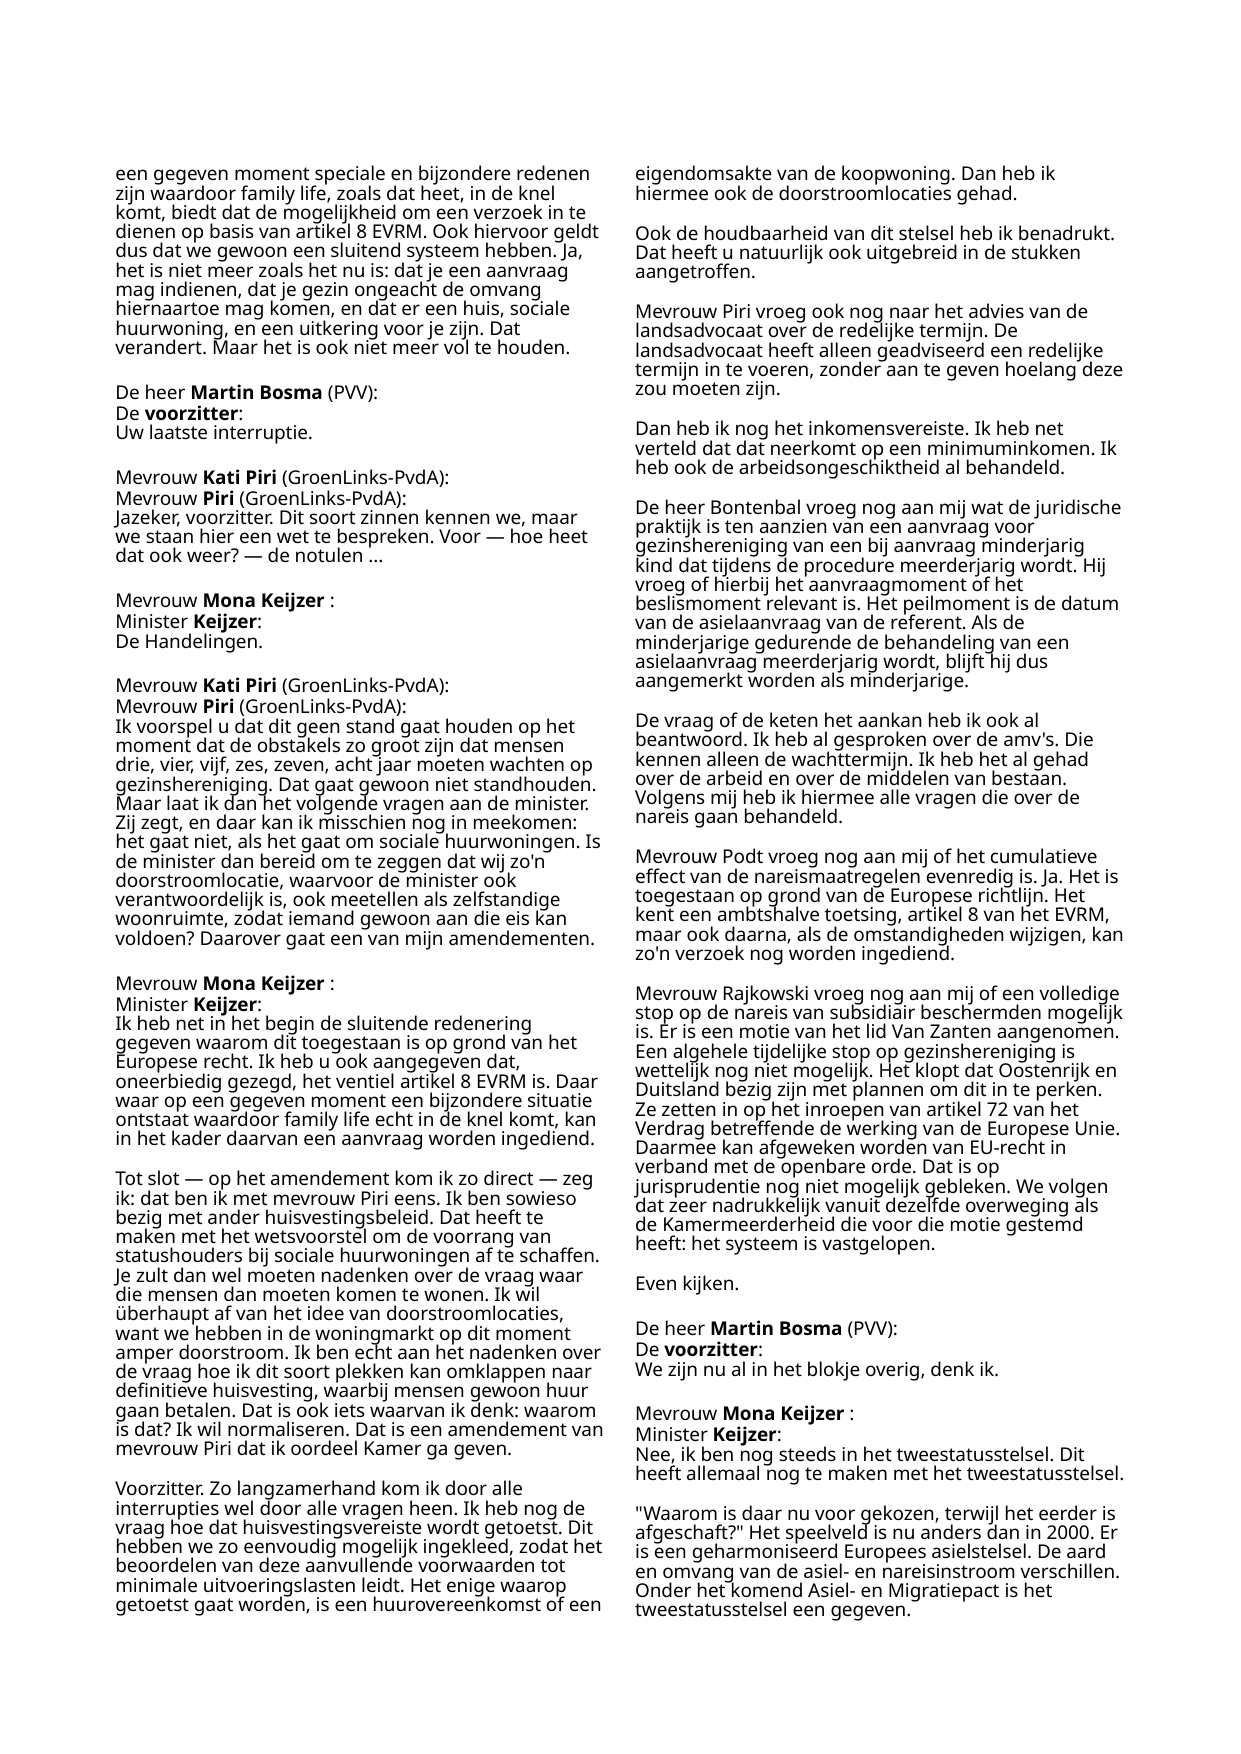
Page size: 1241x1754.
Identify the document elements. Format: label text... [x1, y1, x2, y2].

text Nee, ik ben nog steeds in het tweestatusstelsel. Dit heeft allemaal nog te maken met het tweestatusstelsel. [635, 1446, 1125, 1484]
text Jazeker, voorzitter. Dit soort zinnen kennen we, maar we staan hier een wet te bespreken. Voor — hoe heet dat ook weer? — de notulen ... [115, 509, 605, 567]
text Mevrouw Rajkowski vroeg nog aan mij of een volledige stop op de nareis van subsidiair beschermden mogelijk is. Er is een motie van het lid Van Zanten aangenomen. Een algehele tijdelijke stop op gezinshereniging is wettelijk nog niet mogelijk. Het klopt dat Oostenrijk en Duitsland bezig zijn met plannen om dit in te perken. Ze zetten in op het inroepen van artikel 72 van het Verdrag betreffende de werking van de Europese Unie. Daarmee kan afgeweken worden van EU-recht in verband met de openbare orde. Dat is op jurisprudentie nog niet mogelijk gebleken. We volgen dat zeer nadrukkelijk vanuit dezelfde overweging als de Kamermeerderheid die voor die motie gestemd heeft: het systeem is vastgelopen. [635, 985, 1125, 1255]
text Tot slot — op het amendement kom ik zo direct — zeg ik: dat ben ik met mevrouw Piri eens. Ik ben sowieso bezig met ander huisvestingsbeleid. Dat heeft te maken met het wetsvoorstel om de voorrang van statushouders bij sociale huurwoningen af te schaffen. Je zult dan wel moeten nadenken over de vraag waar die mensen dan moeten komen te wonen. Ik wil überhaupt af van het idee van doorstroomlocaties, want we hebben in de woningmarkt op dit moment amper doorstroom. Ik ben echt aan het nadenken over de vraag hoe ik dit soort plekken kan omklappen naar definitieve huisvesting, waarbij mensen gewoon huur gaan betalen. Dat is ook iets waarvan ik denk: waarom is dat? Ik wil normaliseren. Dat is een amendement van mevrouw Piri dat ik oordeel Kamer ga geven. [115, 1170, 605, 1459]
text Minister Keijzer: [635, 1426, 1125, 1446]
text De voorzitter: [115, 404, 605, 424]
text Mevrouw Piri vroeg ook nog naar het advies van de landsadvocaat over de redelijke termijn. De landsadvocaat heeft alleen geadviseerd een redelijke termijn in te voeren, zonder aan te geven hoelang deze zou moeten zijn. [635, 303, 1125, 399]
text Ik voorspel u dat dit geen stand gaat houden op het moment dat de obstakels zo groot zijn dat mensen drie, vier, vijf, zes, zeven, acht jaar moeten wachten op gezinshereniging. Dat gaat gewoon niet standhouden. Maar laat ik dan het volgende vragen aan de minister. Zij zegt, en daar kan ik misschien nog in meekomen: het gaat niet, als het gaat om sociale huurwoningen. Is de minister dan bereid om te zeggen dat wij zo'n doorstroomlocatie, waarvoor de minister ook verantwoordelijk is, ook meetellen als zelfstandige woonruimte, zodat iemand gewoon aan die eis kan voldoen? Daarover gaat een van mijn amendementen. [115, 718, 605, 949]
text "Waarom is daar nu voor gekozen, terwijl het eerder is afgeschaft?" Het speelveld is nu anders dan in 2000. Er is een geharmoniseerd Europees asielstelsel. De aard en omvang van de asiel- en nareisinstroom verschillen. Onder het komend Asiel- en Migratiepact is het tweestatusstelsel een gegeven. [635, 1505, 1125, 1621]
text Mevrouw Mona Keijzer : [115, 588, 605, 613]
text Voorzitter. Zo langzamerhand kom ik door alle interrupties wel door alle vragen heen. Ik heb nog de vraag hoe dat huisvestingsvereiste wordt getoetst. Dit hebben we zo eenvoudig mogelijk ingekleed, zodat het beoordelen van deze aanvullende voorwaarden tot minimale uitvoeringslasten leidt. Het enige waarop getoetst gaat worden, is een huurovereenkomst of een [115, 1480, 605, 1615]
text Mevrouw Piri (GroenLinks-PvdA): [115, 698, 605, 718]
text Mevrouw Kati Piri (GroenLinks-PvdA): [115, 464, 605, 490]
text Mevrouw Mona Keijzer : [635, 1401, 1125, 1426]
text De heer Martin Bosma (PVV): [635, 1316, 1125, 1341]
text een gegeven moment speciale en bijzondere redenen zijn waardoor family life, zoals dat heet, in de knel komt, biedt dat de mogelijkheid om een verzoek in te dienen op basis van artikel 8 EVRM. Ook hiervoor geldt dus dat we gewoon een sluitend systeem hebben. Ja, het is niet meer zoals het nu is: dat je een aanvraag mag indienen, dat je gezin ongeacht de omvang hiernaartoe mag komen, en dat er een huis, sociale huurwoning, en een uitkering voor je zijn. Dat verandert. Maar het is ook niet meer vol te houden. [115, 165, 605, 358]
text De Handelingen. [115, 633, 605, 652]
text Dan heb ik nog het inkomensvereiste. Ik heb net verteld dat dat neerkomt op een minimuminkomen. Ik heb ook de arbeidsongeschiktheid al behandeld. [635, 420, 1125, 478]
text De heer Martin Bosma (PVV): [115, 379, 605, 404]
text Mevrouw Piri (GroenLinks-PvdA): [115, 490, 605, 509]
text We zijn nu al in het blokje overig, denk ik. [635, 1361, 1125, 1380]
text Uw laatste interruptie. [115, 424, 605, 443]
text Minister Keijzer: [115, 613, 605, 633]
text De voorzitter: [635, 1341, 1125, 1361]
text Mevrouw Podt vroeg nog aan mij of het cumulatieve effect van de nareismaatregelen evenredig is. Ja. Het is toegestaan op grond van de Europese richtlijn. Het kent een ambtshalve toetsing, artikel 8 van het EVRM, maar ook daarna, als de omstandigheden wijzigen, kan zo'n verzoek nog worden ingediend. [635, 848, 1125, 964]
text Even kijken. [635, 1275, 1125, 1295]
text De vraag of de keten het aankan heb ik ook al beantwoord. Ik heb al gesproken over de amv's. Die kennen alleen de wachttermijn. Ik heb het al gehad over de arbeid en over de middelen van bestaan. Volgens mij heb ik hiermee alle vragen die over de nareis gaan behandeld. [635, 712, 1125, 828]
text Ook de houdbaarheid van dit stelsel heb ik benadrukt. Dat heeft u natuurlijk ook uitgebreid in de stukken aangetroffen. [635, 224, 1125, 282]
text De heer Bontenbal vroeg nog aan mij wat de juridische praktijk is ten aanzien van een aanvraag voor gezinshereniging van een bij aanvraag minderjarig kind dat tijdens de procedure meerderjarig wordt. Hij vroeg of hierbij het aanvraagmoment of het beslismoment relevant is. Het peilmoment is de datum van de asielaanvraag van de referent. Als de minderjarige gedurende de behandeling van een asielaanvraag meerderjarig wordt, blijft hij dus aangemerkt worden als minderjarige. [635, 499, 1125, 691]
text Mevrouw Kati Piri (GroenLinks-PvdA): [115, 673, 605, 698]
text eigendomsakte van de koopwoning. Dan heb ik hiermee ook de doorstroomlocaties gehad. [635, 165, 1125, 204]
text Minister Keijzer: [115, 996, 605, 1015]
text Mevrouw Mona Keijzer : [115, 970, 605, 996]
text Ik heb net in het begin de sluitende redenering gegeven waarom dit toegestaan is op grond van het Europese recht. Ik heb u ook aangegeven dat, oneerbiedig gezegd, het ventiel artikel 8 EVRM is. Daar waar op een gegeven moment een bijzondere situatie ontstaat waardoor family life echt in de knel komt, kan in het kader daarvan een aanvraag worden ingediend. [115, 1015, 605, 1150]
